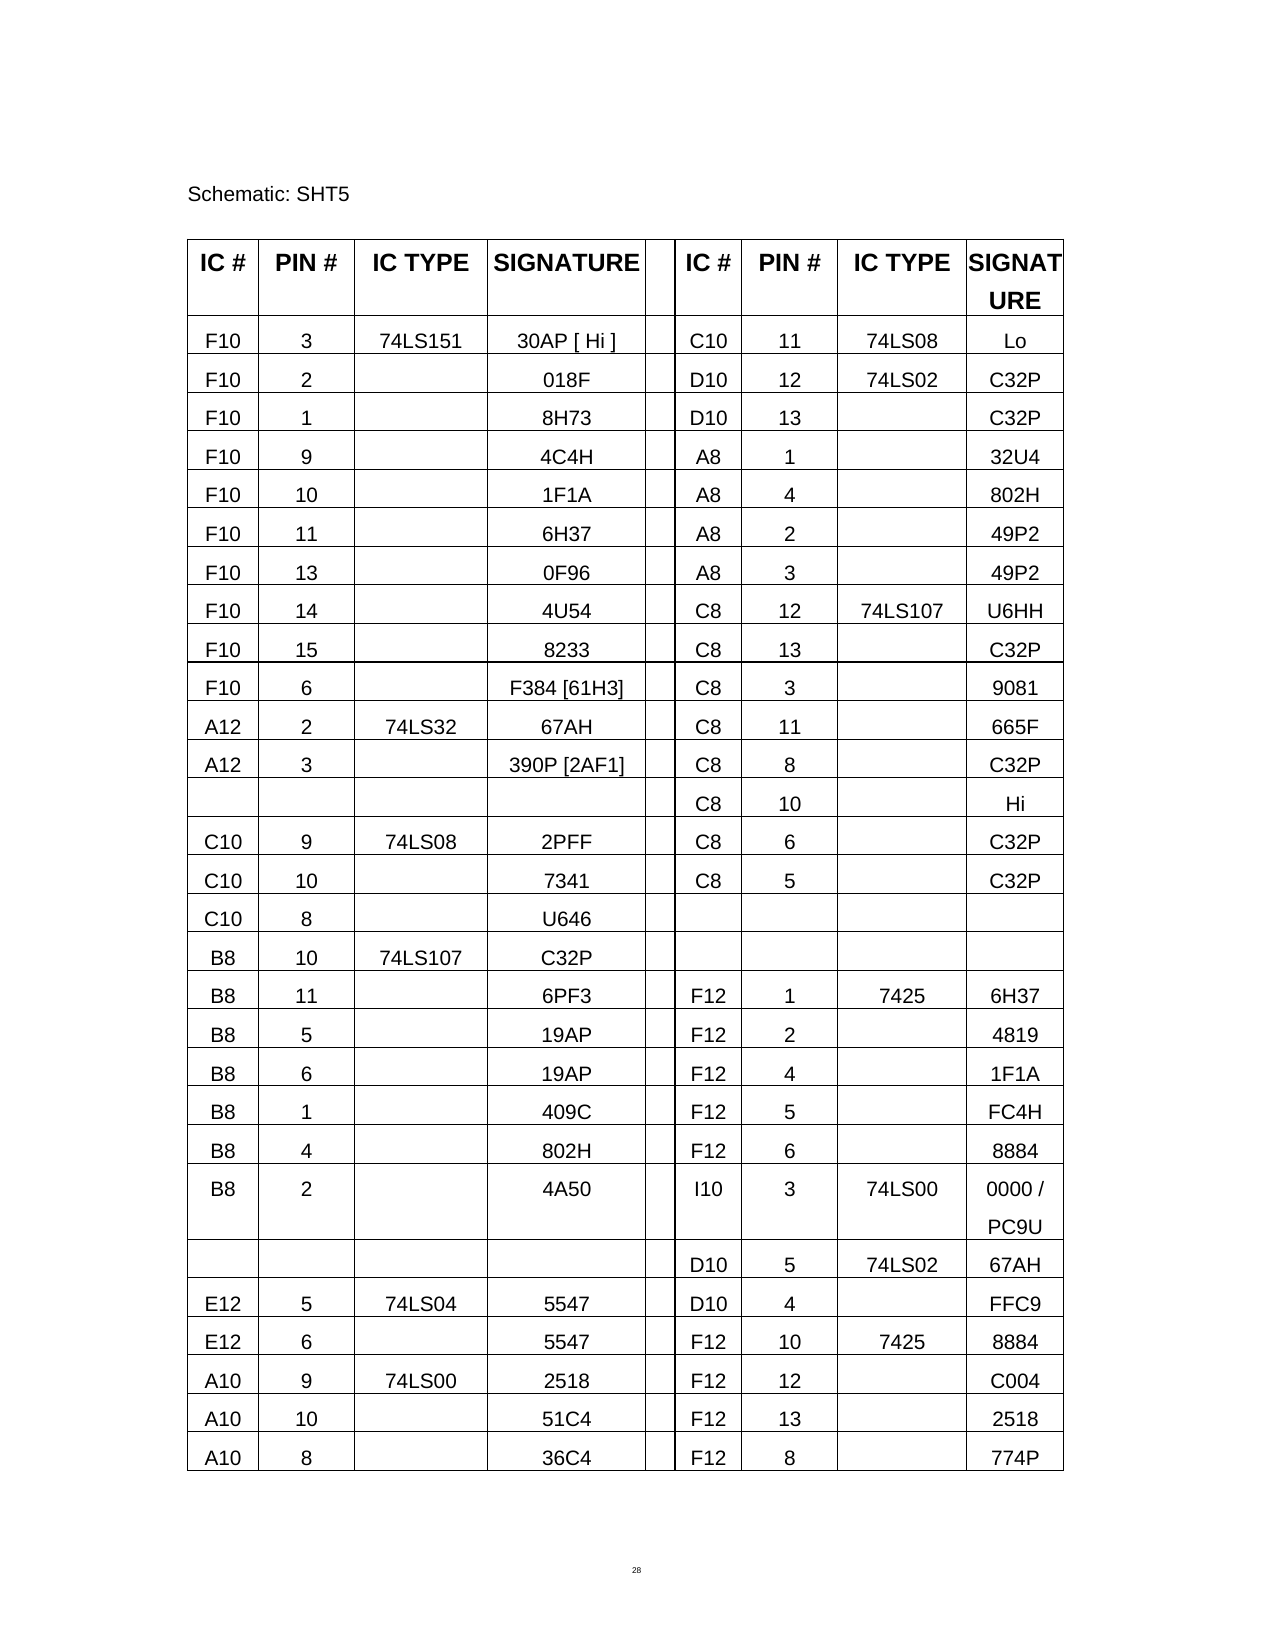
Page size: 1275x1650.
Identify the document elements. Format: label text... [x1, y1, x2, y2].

table_cell A10 [188, 1355, 258, 1393]
table_cell 8884 [967, 1125, 1063, 1162]
table_cell F10 [188, 431, 258, 469]
table_cell 13 [742, 393, 837, 430]
table_cell A10 [188, 1432, 258, 1470]
table_header IC # [188, 240, 258, 314]
table_cell [838, 932, 966, 970]
table_cell F12 [676, 1394, 741, 1431]
table_cell F10 [188, 585, 258, 623]
table_cell C32P [967, 624, 1063, 661]
table_cell 11 [742, 701, 837, 738]
table_cell [967, 932, 1063, 970]
table_cell [488, 778, 645, 816]
table_cell A8 [676, 431, 741, 469]
table_cell 10 [742, 1317, 837, 1354]
table_cell [646, 1125, 674, 1162]
table_cell C8 [676, 624, 741, 661]
table_cell C8 [676, 740, 741, 777]
table_cell [355, 663, 487, 700]
table_cell 11 [742, 316, 837, 353]
table_cell [646, 354, 674, 392]
table_cell 1 [259, 1086, 354, 1124]
table_cell [488, 1240, 645, 1277]
table_cell 802H [488, 1125, 645, 1162]
table_cell 67AH [967, 1240, 1063, 1277]
table_cell [355, 894, 487, 931]
table_cell 4 [742, 470, 837, 507]
table_cell D10 [676, 1278, 741, 1316]
table_cell C8 [676, 817, 741, 854]
table_cell [646, 701, 674, 738]
table_cell [646, 778, 674, 816]
table_cell [646, 316, 674, 353]
table_cell 13 [742, 624, 837, 661]
table_cell 2PFF [488, 817, 645, 854]
table_cell U6HH [967, 585, 1063, 623]
table_cell F12 [676, 1125, 741, 1162]
table_cell 12 [742, 354, 837, 392]
table_cell B8 [188, 1164, 258, 1238]
table_cell A12 [188, 740, 258, 777]
table_cell 6 [742, 1125, 837, 1162]
table_cell C8 [676, 778, 741, 816]
text Schematic: SHT5 [187, 183, 1087, 206]
table_cell F10 [188, 663, 258, 700]
table_cell 6H37 [488, 508, 645, 546]
table_cell B8 [188, 971, 258, 1008]
table_header PIN # [259, 240, 354, 314]
table_cell FC4H [967, 1086, 1063, 1124]
table_cell 67AH [488, 701, 645, 738]
table_cell C32P [488, 932, 645, 970]
table_cell 6 [259, 663, 354, 700]
table_header IC TYPE [838, 240, 966, 314]
table_cell 4819 [967, 1009, 1063, 1047]
table_cell 1F1A [967, 1048, 1063, 1085]
table_cell [838, 1394, 966, 1431]
table_cell [838, 894, 966, 931]
table_cell [838, 1432, 966, 1470]
table_cell [355, 740, 487, 777]
table_cell E12 [188, 1278, 258, 1316]
table_cell F10 [188, 624, 258, 661]
table_cell [646, 855, 674, 893]
table_cell B8 [188, 1086, 258, 1124]
table_cell [646, 1164, 674, 1238]
table_cell [646, 971, 674, 1008]
table_cell 2518 [967, 1394, 1063, 1431]
table_cell FFC9 [967, 1278, 1063, 1316]
table_cell [646, 1009, 674, 1047]
table_cell 4 [742, 1048, 837, 1085]
table_header PIN # [742, 240, 837, 314]
table_cell C10 [188, 894, 258, 931]
table_header SIGNATURE [967, 240, 1063, 314]
table_cell [188, 778, 258, 816]
table_cell 10 [259, 1394, 354, 1431]
table_cell 1 [259, 393, 354, 430]
table_cell [838, 701, 966, 738]
table_cell 390P [2AF1] [488, 740, 645, 777]
table_cell [646, 547, 674, 584]
table_cell 8 [742, 1432, 837, 1470]
table_header IC # [676, 240, 741, 314]
table_cell A8 [676, 547, 741, 584]
table_cell [838, 393, 966, 430]
table_cell 4 [742, 1278, 837, 1316]
table_cell 74LS02 [838, 354, 966, 392]
table_cell [838, 1125, 966, 1162]
table_cell 7425 [838, 971, 966, 1008]
table_cell [646, 1048, 674, 1085]
table_cell [646, 663, 674, 700]
table_cell [838, 1048, 966, 1085]
table_cell 409C [488, 1086, 645, 1124]
table_cell 7341 [488, 855, 645, 893]
table_cell B8 [188, 1125, 258, 1162]
table_cell 5 [259, 1009, 354, 1047]
table_cell F10 [188, 354, 258, 392]
table_cell U646 [488, 894, 645, 931]
table_cell 74LS00 [355, 1355, 487, 1393]
table_cell 2 [742, 508, 837, 546]
table_cell C32P [967, 855, 1063, 893]
table_cell F12 [676, 1009, 741, 1047]
table_cell [355, 1394, 487, 1431]
table_cell [646, 1240, 674, 1277]
table_cell D10 [676, 1240, 741, 1277]
table_cell [355, 508, 487, 546]
table_cell 6H37 [967, 971, 1063, 1008]
table_cell [838, 817, 966, 854]
table_cell 3 [742, 663, 837, 700]
table_cell Hi [967, 778, 1063, 816]
table_cell C32P [967, 354, 1063, 392]
table_cell 10 [742, 778, 837, 816]
table_cell A12 [188, 701, 258, 738]
table_cell [355, 1125, 487, 1162]
table_cell [646, 1086, 674, 1124]
table_cell [646, 1317, 674, 1354]
table_cell [355, 778, 487, 816]
table_cell C10 [676, 316, 741, 353]
table_cell [355, 585, 487, 623]
table_cell I10 [676, 1164, 741, 1238]
table_cell C8 [676, 855, 741, 893]
table_cell F12 [676, 1317, 741, 1354]
table_cell B8 [188, 932, 258, 970]
table_cell D10 [676, 354, 741, 392]
table_cell [646, 740, 674, 777]
table_cell 5 [742, 1240, 837, 1277]
table_cell [355, 1086, 487, 1124]
table_cell 2 [742, 1009, 837, 1047]
table_cell 74LS08 [355, 817, 487, 854]
table_cell [646, 1394, 674, 1431]
table_cell 19AP [488, 1048, 645, 1085]
table_cell 9081 [967, 663, 1063, 700]
table_cell 12 [742, 585, 837, 623]
table_cell 9 [259, 817, 354, 854]
table_cell 74LS107 [838, 585, 966, 623]
table_cell 49P2 [967, 508, 1063, 546]
table_cell [355, 1240, 487, 1277]
table_cell 30AP [ Hi ] [488, 316, 645, 353]
table_cell C8 [676, 585, 741, 623]
table_cell 11 [259, 971, 354, 1008]
table_cell [646, 1355, 674, 1393]
table_cell F10 [188, 508, 258, 546]
table_cell 9 [259, 1355, 354, 1393]
table_cell 665F [967, 701, 1063, 738]
table_cell 1 [742, 431, 837, 469]
table_cell [742, 932, 837, 970]
table_cell [355, 971, 487, 1008]
table_cell C004 [967, 1355, 1063, 1393]
table_cell [838, 470, 966, 507]
table_cell [838, 508, 966, 546]
table_cell Lo [967, 316, 1063, 353]
table_cell 74LS107 [355, 932, 487, 970]
table_cell 1F1A [488, 470, 645, 507]
table_cell 4U54 [488, 585, 645, 623]
table_cell D10 [676, 393, 741, 430]
table_cell [838, 1086, 966, 1124]
table_cell C32P [967, 817, 1063, 854]
table_cell 74LS32 [355, 701, 487, 738]
table_cell [838, 663, 966, 700]
table_cell F10 [188, 470, 258, 507]
table_cell 36C4 [488, 1432, 645, 1470]
table_cell C10 [188, 855, 258, 893]
table_cell [646, 894, 674, 931]
table_cell 3 [742, 1164, 837, 1238]
table_cell 12 [742, 1355, 837, 1393]
table_cell 6 [259, 1317, 354, 1354]
table_cell 2 [259, 1164, 354, 1238]
table_cell 10 [259, 470, 354, 507]
table_cell [355, 1432, 487, 1470]
table_cell E12 [188, 1317, 258, 1354]
table_cell 49P2 [967, 547, 1063, 584]
table_cell B8 [188, 1009, 258, 1047]
table_cell [838, 1278, 966, 1316]
table_header [646, 240, 674, 314]
table_cell F12 [676, 1048, 741, 1085]
table_cell 5 [742, 855, 837, 893]
table_cell 6 [742, 817, 837, 854]
table_cell A8 [676, 470, 741, 507]
table_cell [676, 894, 741, 931]
table_cell 8 [259, 894, 354, 931]
table_cell 6 [259, 1048, 354, 1085]
table_cell [838, 431, 966, 469]
table_cell 5 [742, 1086, 837, 1124]
table_cell 8H73 [488, 393, 645, 430]
table_cell [355, 855, 487, 893]
table_cell 774P [967, 1432, 1063, 1470]
table_cell 2518 [488, 1355, 645, 1393]
table_cell 3 [259, 740, 354, 777]
table_cell [646, 1432, 674, 1470]
table_cell F10 [188, 547, 258, 584]
table_cell 4 [259, 1125, 354, 1162]
table_cell 11 [259, 508, 354, 546]
table_cell 802H [967, 470, 1063, 507]
table_cell [646, 932, 674, 970]
table_cell 13 [259, 547, 354, 584]
table_cell [355, 1009, 487, 1047]
table_cell A10 [188, 1394, 258, 1431]
table_cell [838, 624, 966, 661]
table_cell F12 [676, 971, 741, 1008]
table_cell C8 [676, 663, 741, 700]
table_cell 9 [259, 431, 354, 469]
table_cell [646, 393, 674, 430]
table_cell A8 [676, 508, 741, 546]
table_cell 14 [259, 585, 354, 623]
table_cell [259, 1240, 354, 1277]
table_cell [676, 932, 741, 970]
table_cell 6PF3 [488, 971, 645, 1008]
table_cell 1 [742, 971, 837, 1008]
table_cell F12 [676, 1432, 741, 1470]
table_cell 74LS04 [355, 1278, 487, 1316]
table_cell 8233 [488, 624, 645, 661]
table_cell 8 [259, 1432, 354, 1470]
table_cell [355, 431, 487, 469]
table_cell [355, 1317, 487, 1354]
table_cell [355, 624, 487, 661]
table_cell 32U4 [967, 431, 1063, 469]
table_cell 13 [742, 1394, 837, 1431]
table_cell 74LS08 [838, 316, 966, 353]
table_cell 10 [259, 855, 354, 893]
table_cell [646, 470, 674, 507]
table_cell 5 [259, 1278, 354, 1316]
table_cell 7425 [838, 1317, 966, 1354]
table_cell [838, 1355, 966, 1393]
table_cell C8 [676, 701, 741, 738]
table_cell 19AP [488, 1009, 645, 1047]
table_cell 2 [259, 354, 354, 392]
table_cell [355, 1164, 487, 1238]
table_cell [355, 547, 487, 584]
table_cell [838, 778, 966, 816]
table_cell C10 [188, 817, 258, 854]
table_cell 51C4 [488, 1394, 645, 1431]
table_cell F12 [676, 1086, 741, 1124]
table_cell 018F [488, 354, 645, 392]
table_cell 8884 [967, 1317, 1063, 1354]
table_cell [838, 547, 966, 584]
table_cell 4A50 [488, 1164, 645, 1238]
table_cell C32P [967, 393, 1063, 430]
table_cell C32P [967, 740, 1063, 777]
table_cell [646, 508, 674, 546]
table_cell [646, 585, 674, 623]
table_cell [838, 740, 966, 777]
table_cell [355, 470, 487, 507]
table_cell [259, 778, 354, 816]
table_cell 3 [742, 547, 837, 584]
table_cell 0000 / PC9U [967, 1164, 1063, 1238]
table_cell [646, 431, 674, 469]
table_cell 74LS02 [838, 1240, 966, 1277]
table_cell 5547 [488, 1278, 645, 1316]
table_cell F10 [188, 393, 258, 430]
table_cell [188, 1240, 258, 1277]
table_cell 15 [259, 624, 354, 661]
table_cell [646, 1278, 674, 1316]
table_cell 2 [259, 701, 354, 738]
table_cell B8 [188, 1048, 258, 1085]
table_cell [838, 1009, 966, 1047]
table_cell [838, 855, 966, 893]
table_header SIGNATURE [488, 240, 645, 314]
table_cell 5547 [488, 1317, 645, 1354]
table_cell [646, 624, 674, 661]
table_cell 8 [742, 740, 837, 777]
table_cell [967, 894, 1063, 931]
table_cell F12 [676, 1355, 741, 1393]
table_cell F10 [188, 316, 258, 353]
table_cell 3 [259, 316, 354, 353]
table_cell 74LS00 [838, 1164, 966, 1238]
table_header IC TYPE [355, 240, 487, 314]
table_cell [355, 354, 487, 392]
table_cell [355, 1048, 487, 1085]
table_cell F384 [61H3] [488, 663, 645, 700]
table_cell [742, 894, 837, 931]
table_cell [646, 817, 674, 854]
table_cell 4C4H [488, 431, 645, 469]
table_cell 74LS151 [355, 316, 487, 353]
table_cell 10 [259, 932, 354, 970]
table_cell [355, 393, 487, 430]
table_cell 0F96 [488, 547, 645, 584]
